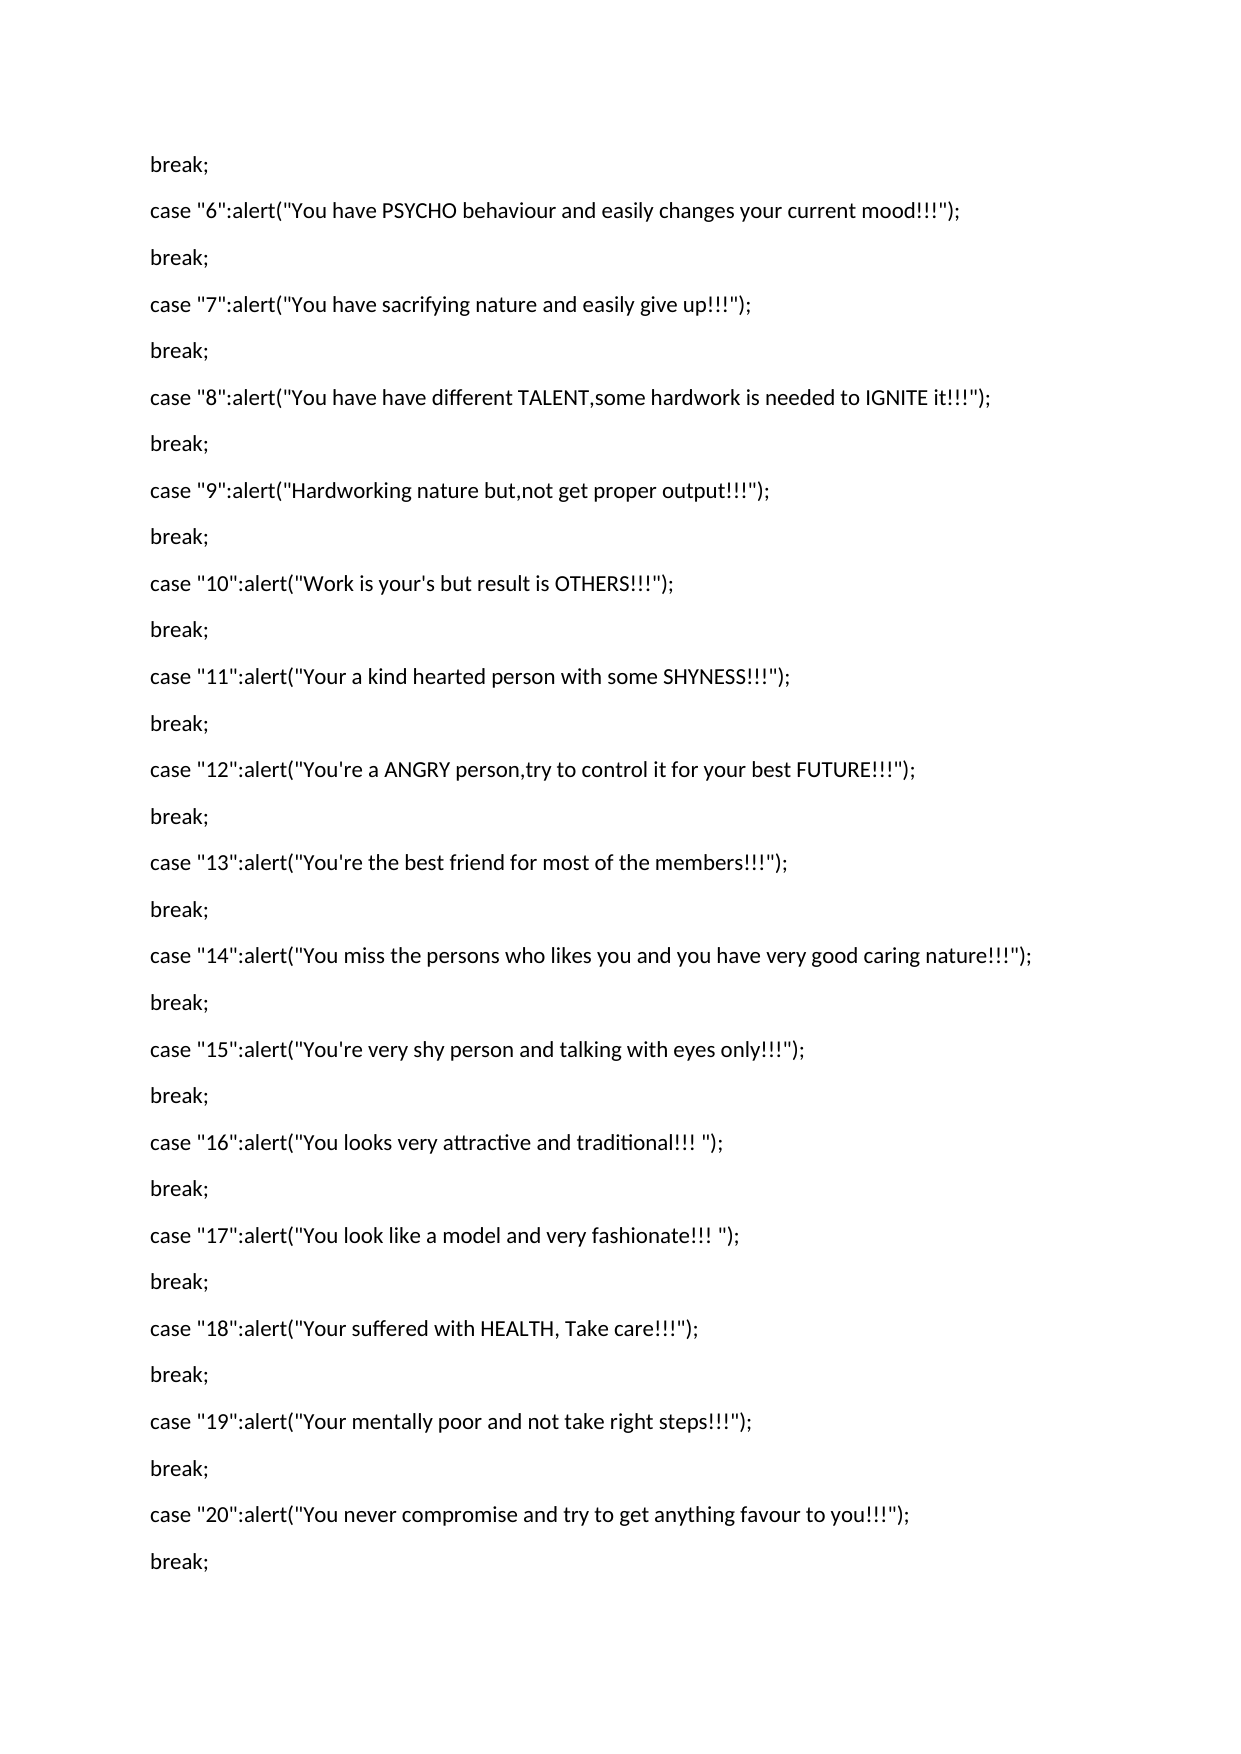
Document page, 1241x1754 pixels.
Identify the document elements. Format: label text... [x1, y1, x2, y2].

text case "9":alert("Hardworking nature but,not get proper output!!!"); [150, 476, 1090, 504]
text break; [150, 1081, 1090, 1109]
text case "13":alert("You're the best friend for most of the members!!!"); [150, 848, 1090, 876]
text break; [150, 802, 1090, 830]
text case "11":alert("Your a kind hearted person with some SHYNESS!!!"); [150, 662, 1090, 690]
text break; [150, 1174, 1090, 1202]
text case "8":alert("You have have different TALENT,some hardwork is needed to IGNITE it!!!"); [150, 383, 1090, 411]
text case "14":alert("You miss the persons who likes you and you have very good caring nature!!!"); [150, 942, 1090, 969]
text break; [150, 1454, 1090, 1482]
text break; [150, 895, 1090, 923]
text break; [150, 243, 1090, 271]
text break; [150, 1361, 1090, 1389]
text case "12":alert("You're a ANGRY person,try to control it for your best FUTURE!!!"); [150, 755, 1090, 783]
text case "7":alert("You have sacrifying nature and easily give up!!!"); [150, 290, 1090, 318]
text case "16":alert("You looks very attractive and traditional!!! "); [150, 1128, 1090, 1156]
text break; [150, 150, 1090, 178]
text break; [150, 1267, 1090, 1296]
text case "15":alert("You're very shy person and talking with eyes only!!!"); [150, 1035, 1090, 1063]
text case "19":alert("Your mentally poor and not take right steps!!!"); [150, 1407, 1090, 1435]
text case "6":alert("You have PSYCHO behaviour and easily changes your current mood!!!"); [150, 197, 1090, 224]
text case "20":alert("You never compromise and try to get anything favour to you!!!"); [150, 1500, 1090, 1528]
text break; [150, 709, 1090, 737]
text case "18":alert("Your suffered with HEALTH, Take care!!!"); [150, 1314, 1090, 1342]
text break; [150, 429, 1090, 457]
text case "10":alert("Work is your's but result is OTHERS!!!"); [150, 569, 1090, 597]
text break; [150, 988, 1090, 1016]
text case "17":alert("You look like a model and very fashionate!!! "); [150, 1221, 1090, 1249]
text break; [150, 1547, 1090, 1575]
text break; [150, 336, 1090, 364]
text break; [150, 616, 1090, 644]
text break; [150, 522, 1090, 551]
